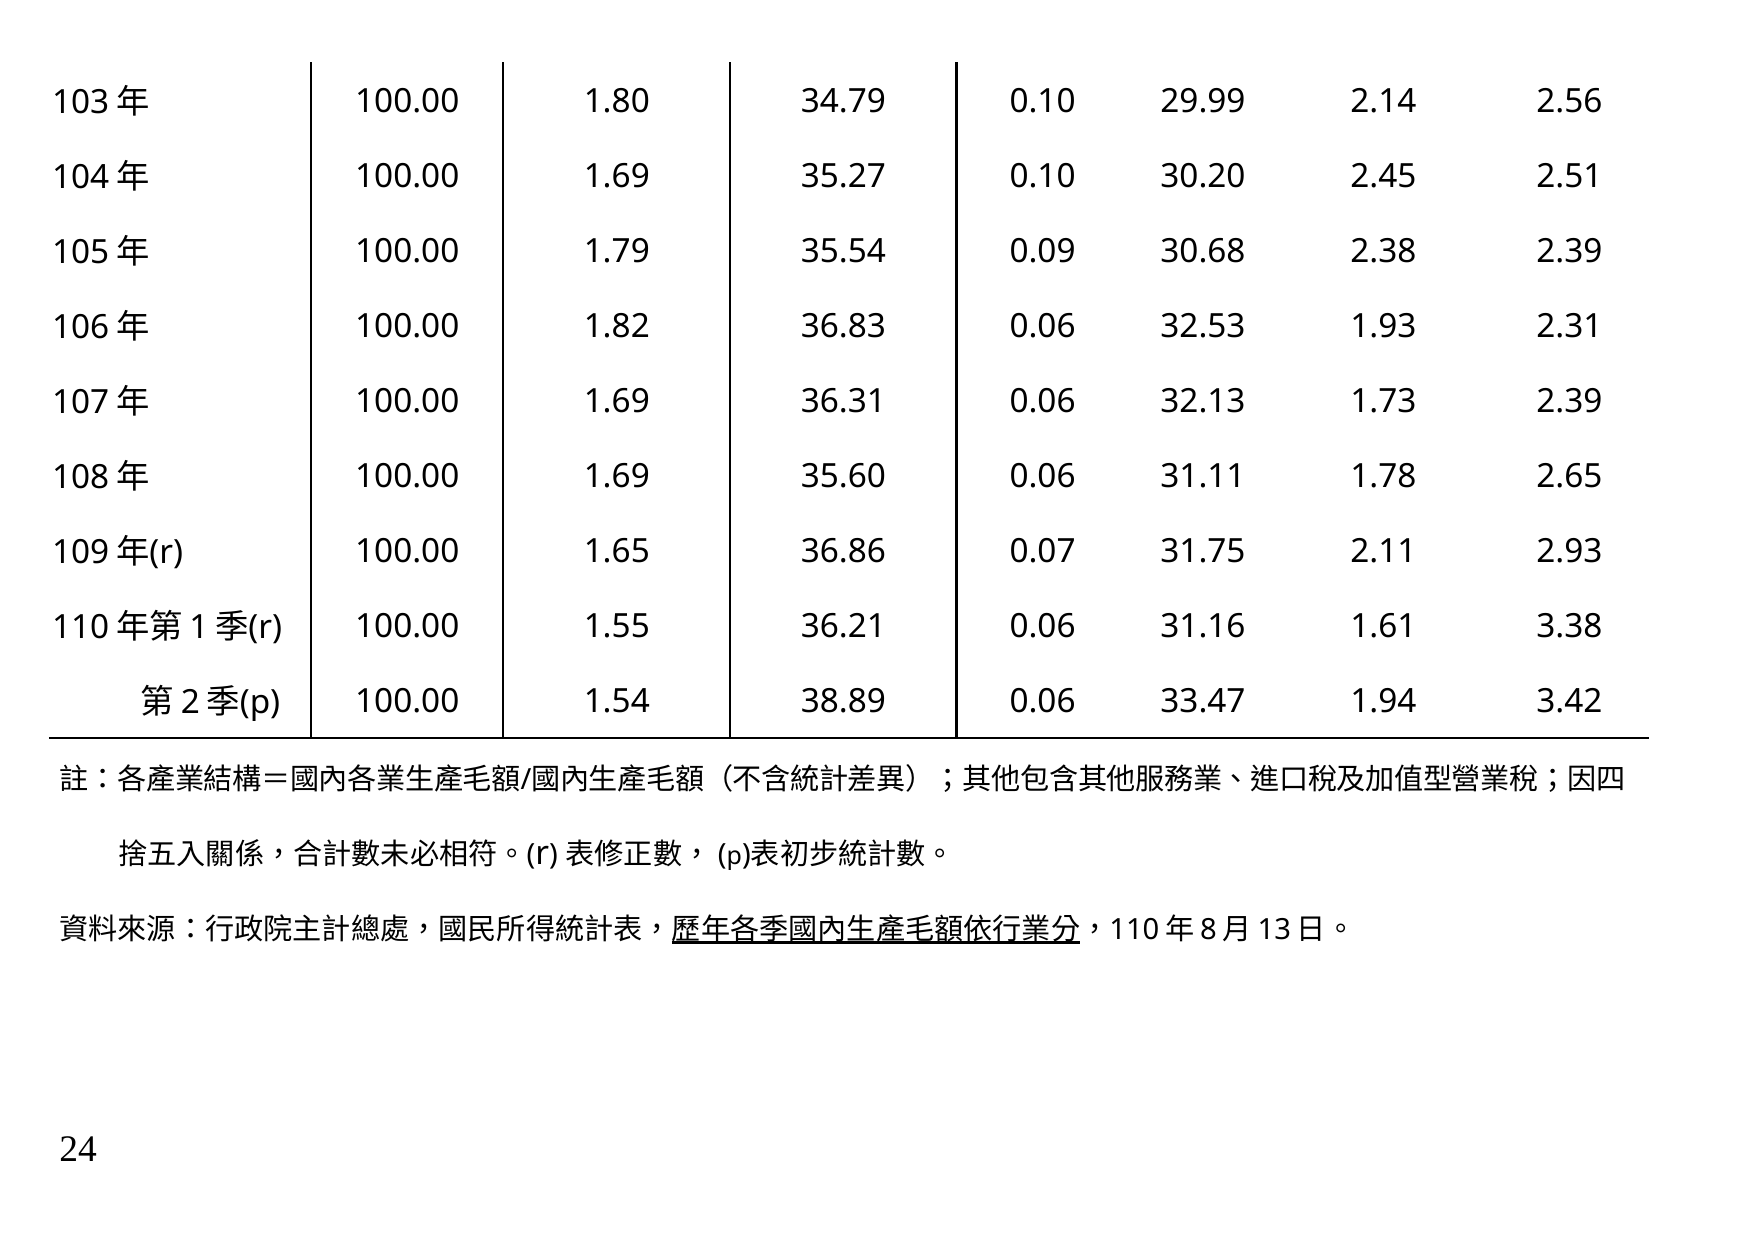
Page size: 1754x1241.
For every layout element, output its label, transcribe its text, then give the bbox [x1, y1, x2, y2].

table_cell 100.00 [312, 62, 502, 137]
table_cell 0.06 [958, 437, 1128, 512]
table_cell 106年 [49, 287, 310, 362]
table_cell 2.14 [1277, 62, 1489, 137]
table_cell 100.00 [312, 212, 502, 287]
table_cell 1.69 [504, 362, 729, 437]
table_cell 29.99 [1129, 62, 1277, 137]
table_cell 1.79 [504, 212, 729, 287]
table_cell 0.06 [958, 662, 1128, 737]
table_cell 2.38 [1277, 212, 1489, 287]
table_cell 31.11 [1129, 437, 1277, 512]
table_cell 1.55 [504, 587, 729, 662]
table_cell 1.80 [504, 62, 729, 137]
table_cell 100.00 [312, 662, 502, 737]
table_cell 110年第1季(r) [49, 587, 310, 662]
table_cell 0.06 [958, 362, 1128, 437]
table_cell 1.54 [504, 662, 729, 737]
text 註：各產業結構＝國內各業生產毛額/國內生產毛額（不含統計差異）；其他包含其他服務業、進口稅及加值型營業稅；因四捨五入關係，合計數未必相符。(r) 表修正數， (p)表初步統計數。 [59, 739, 1639, 889]
table_cell 100.00 [312, 437, 502, 512]
table_cell 32.53 [1129, 287, 1277, 362]
table_cell 2.31 [1489, 287, 1649, 362]
table_cell 31.16 [1129, 587, 1277, 662]
table_cell 第2季(p) [49, 662, 310, 737]
table_cell 0.09 [958, 212, 1128, 287]
table_cell 2.51 [1489, 137, 1649, 212]
table_cell 31.75 [1129, 512, 1277, 587]
table_cell 34.79 [731, 62, 955, 137]
table_cell 104年 [49, 137, 310, 212]
table_cell 2.56 [1489, 62, 1649, 137]
table_cell 100.00 [312, 137, 502, 212]
table_cell 32.13 [1129, 362, 1277, 437]
table_cell 1.73 [1277, 362, 1489, 437]
table_cell 3.42 [1489, 662, 1649, 737]
table_cell 36.86 [731, 512, 955, 587]
table_cell 36.83 [731, 287, 955, 362]
table_cell 1.94 [1277, 662, 1489, 737]
table_cell 100.00 [312, 512, 502, 587]
table_cell 30.20 [1129, 137, 1277, 212]
table_cell 103年 [49, 62, 310, 137]
table_cell 35.54 [731, 212, 955, 287]
table_cell 30.68 [1129, 212, 1277, 287]
table_cell 1.93 [1277, 287, 1489, 362]
table_cell 100.00 [312, 362, 502, 437]
table_cell 2.65 [1489, 437, 1649, 512]
table_cell 2.39 [1489, 212, 1649, 287]
table_cell 2.93 [1489, 512, 1649, 587]
table_cell 100.00 [312, 287, 502, 362]
text 資料來源：行政院主計總處，國民所得統計表，歷年各季國內生產毛額依行業分，110年8月13日。 [59, 889, 1639, 964]
table_cell 1.65 [504, 512, 729, 587]
table_cell 3.38 [1489, 587, 1649, 662]
table_cell 1.78 [1277, 437, 1489, 512]
table_cell 1.61 [1277, 587, 1489, 662]
table_cell 100.00 [312, 587, 502, 662]
table_cell 105年 [49, 212, 310, 287]
table_cell 109年(r) [49, 512, 310, 587]
table_cell 36.21 [731, 587, 955, 662]
table_cell 1.69 [504, 137, 729, 212]
table_cell 2.11 [1277, 512, 1489, 587]
table_cell 0.07 [958, 512, 1128, 587]
table_cell 1.82 [504, 287, 729, 362]
table_cell 36.31 [731, 362, 955, 437]
table_cell 2.39 [1489, 362, 1649, 437]
table_cell 107年 [49, 362, 310, 437]
table_cell 33.47 [1129, 662, 1277, 737]
table_cell 0.06 [958, 287, 1128, 362]
table_cell 0.10 [958, 62, 1128, 137]
table_cell 0.06 [958, 587, 1128, 662]
table_cell 35.27 [731, 137, 955, 212]
table_cell 35.60 [731, 437, 955, 512]
table_cell 1.69 [504, 437, 729, 512]
table_cell 2.45 [1277, 137, 1489, 212]
table_cell 0.10 [958, 137, 1128, 212]
table_cell 38.89 [731, 662, 955, 737]
table_cell 108年 [49, 437, 310, 512]
